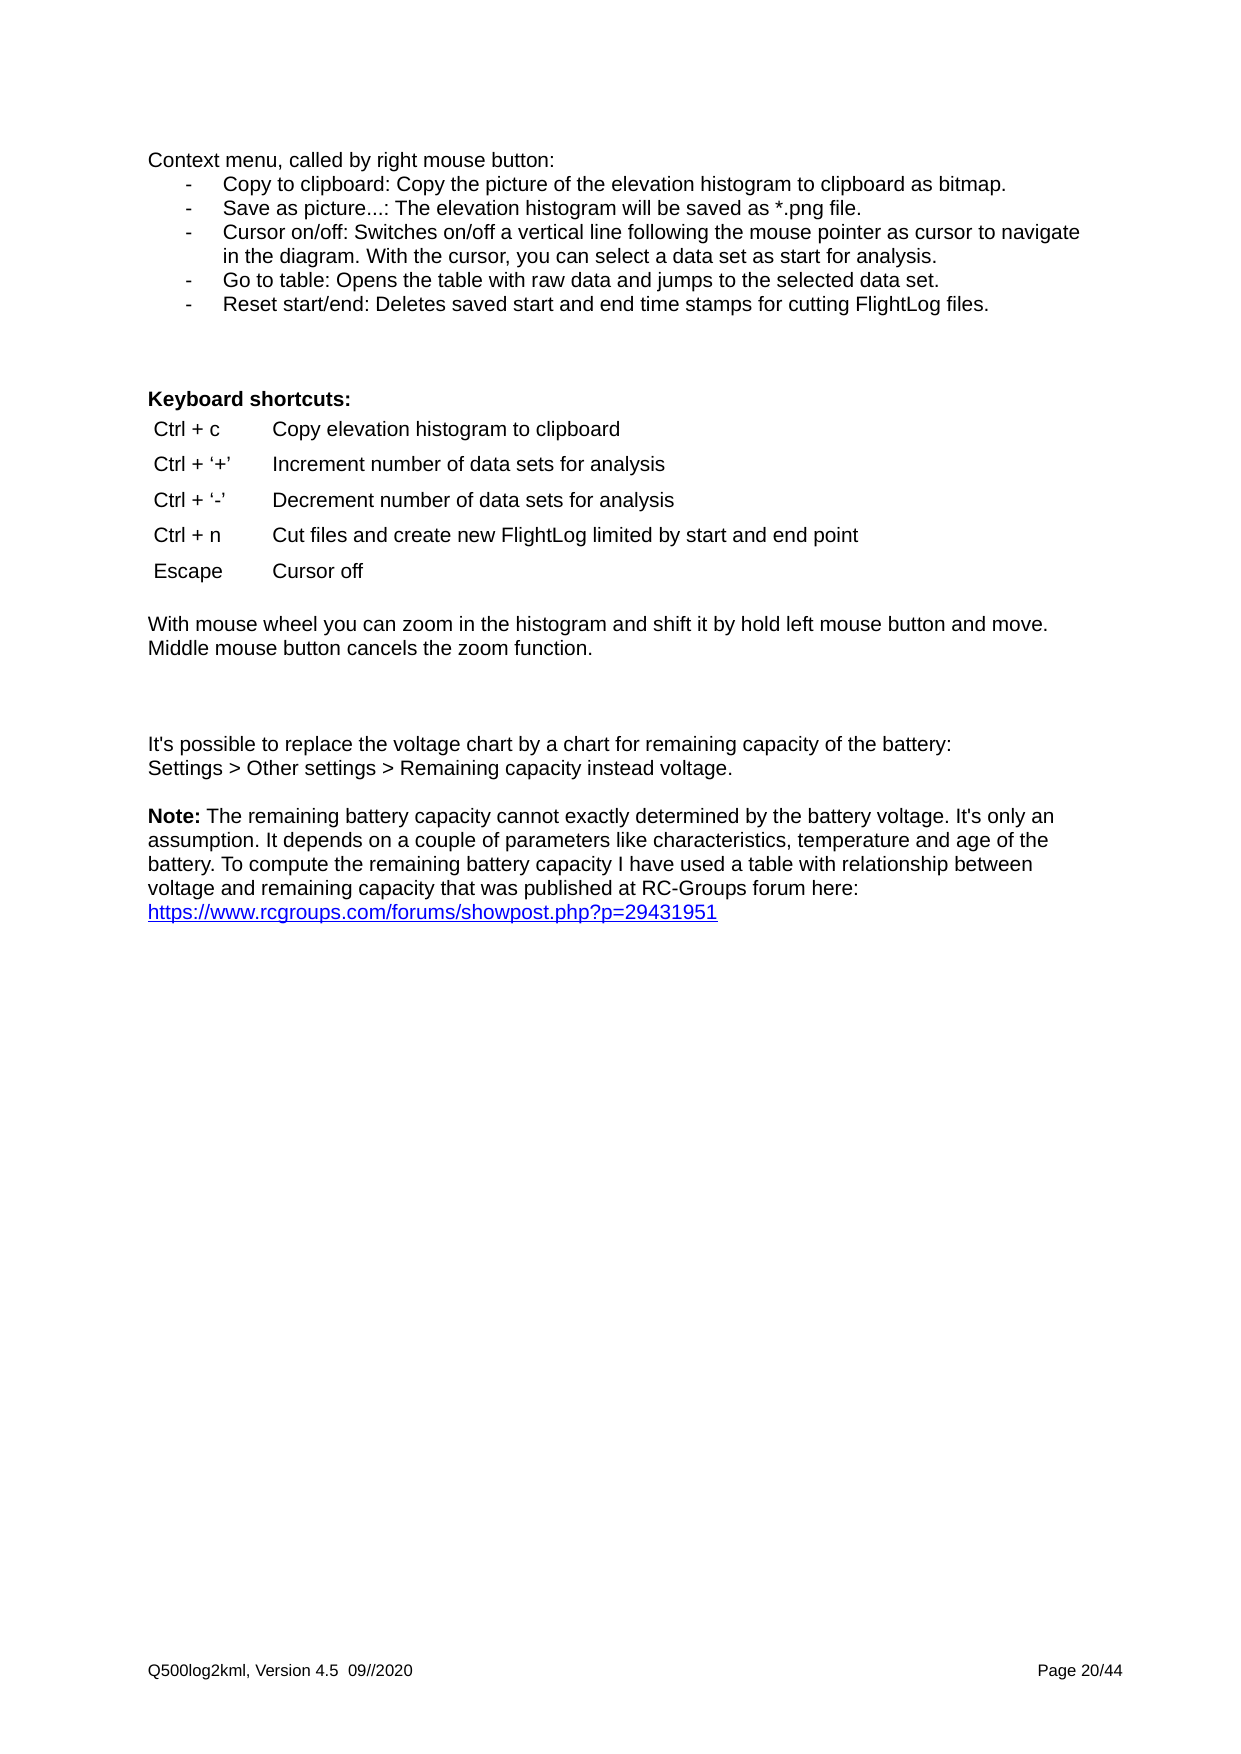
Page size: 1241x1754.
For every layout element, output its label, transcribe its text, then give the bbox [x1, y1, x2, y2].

text Context menu, called by right mouse button: [148, 148, 1093, 172]
table_cell Ctrl + ‘+’ [148, 447, 266, 482]
table_cell Ctrl + n [148, 518, 266, 553]
table_cell Increment number of data sets for analysis [266, 447, 1093, 482]
list Copy to clipboard: Copy the picture of the elevation histogram to clipboard as bitmap. [185, 172, 1093, 196]
table_cell Escape [148, 553, 266, 588]
text Note: The remaining battery capacity cannot exactly determined by the battery voltage. It's only an assumption. It depends on a couple of parameters like characteristics, temperature and age of the battery. To compute the remaining battery capacity I have used a table with relationship between voltage and remaining capacity that was published at RC-Groups forum here: https://www.rcgroups.com/forums/showpost.php?p=29431951 [148, 804, 1093, 924]
table_cell Cursor off [266, 553, 1093, 588]
table_cell Cut files and create new FlightLog limited by start and end point [266, 518, 1093, 553]
list Cursor on/off: Switches on/off a vertical line following the mouse pointer as cursor to navigate in the diagram. With the cursor, you can select a data set as start for analysis. [185, 219, 1093, 267]
list Reset start/end: Deletes saved start and end time stamps for cutting FlightLog files. [185, 291, 1093, 315]
text With mouse wheel you can zoom in the histogram and shift it by hold left mouse button and move. Middle mouse button cancels the zoom function. [148, 612, 1093, 660]
text Keyboard shortcuts: [148, 387, 1093, 411]
table_header Copy elevation histogram to clipboard [266, 411, 1093, 447]
table_cell Decrement number of data sets for analysis [266, 482, 1093, 517]
list Save as picture...: The elevation histogram will be saved as *.png file. [185, 196, 1093, 219]
list Go to table: Opens the table with raw data and jumps to the selected data set. [185, 267, 1093, 291]
text Settings > Other settings > Remaining capacity instead voltage. [148, 756, 1093, 780]
table_header Ctrl + c [148, 411, 266, 447]
table_cell Ctrl + ‘-’ [148, 482, 266, 517]
text It's possible to replace the voltage chart by a chart for remaining capacity of the battery: [148, 732, 1093, 756]
